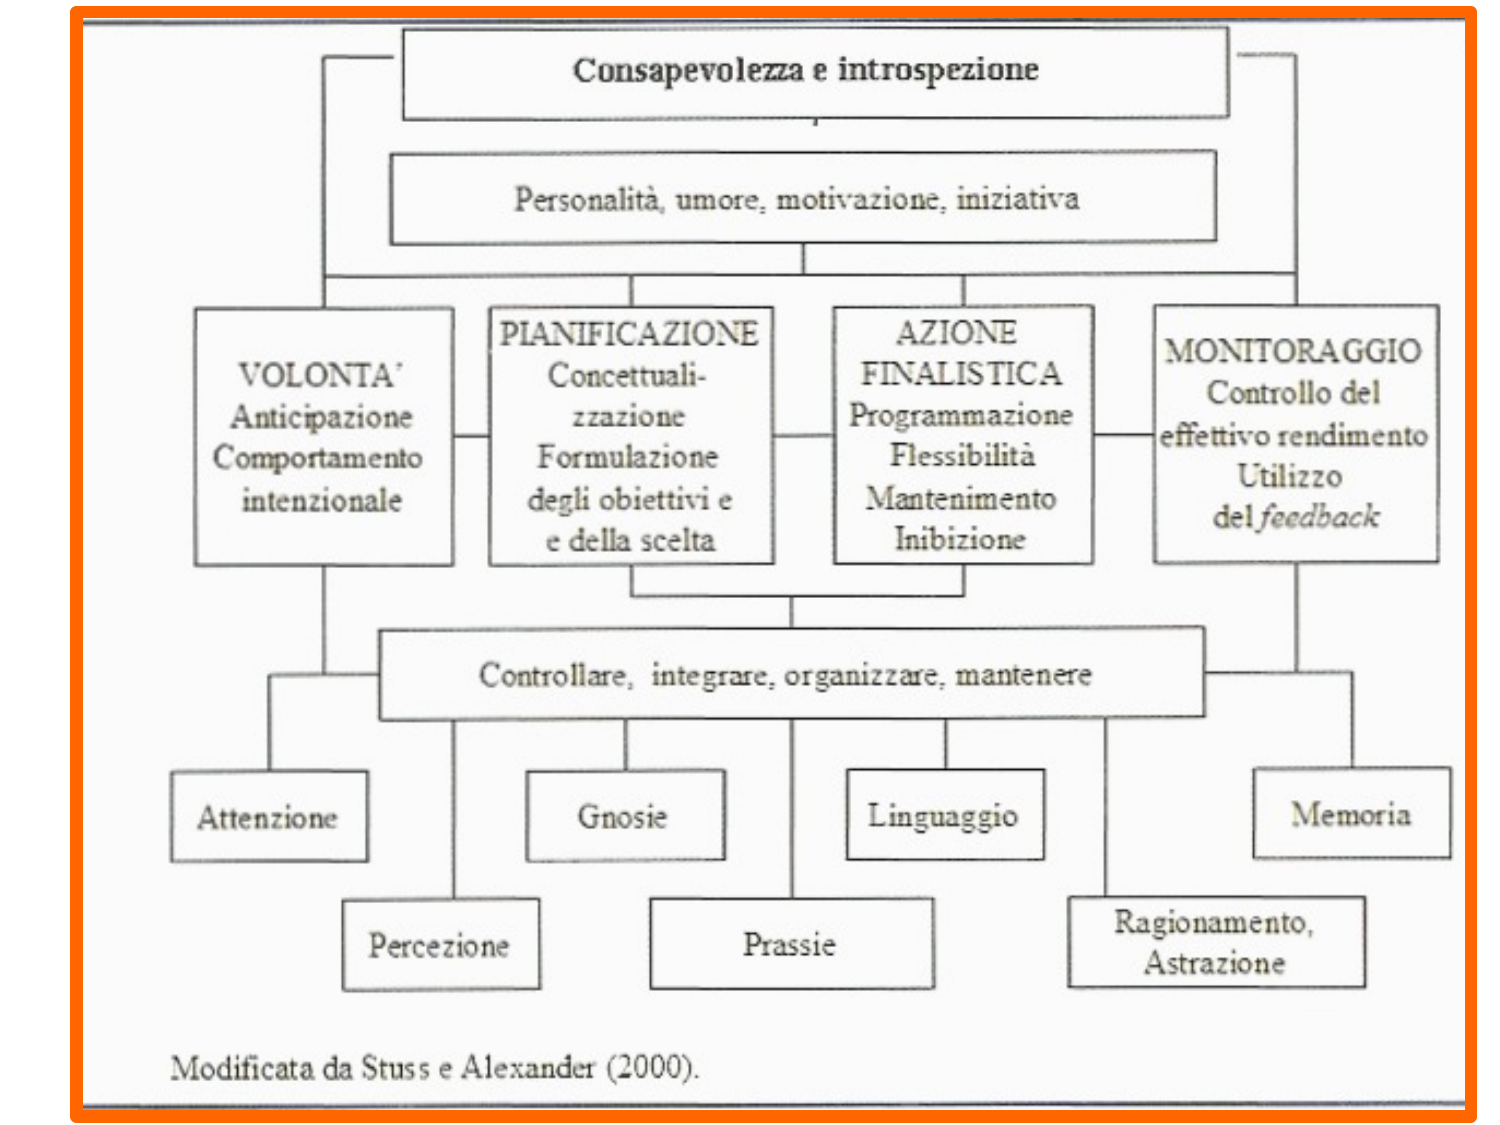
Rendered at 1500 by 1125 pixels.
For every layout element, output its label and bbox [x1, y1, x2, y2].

picture [82, 18, 1465, 1111]
